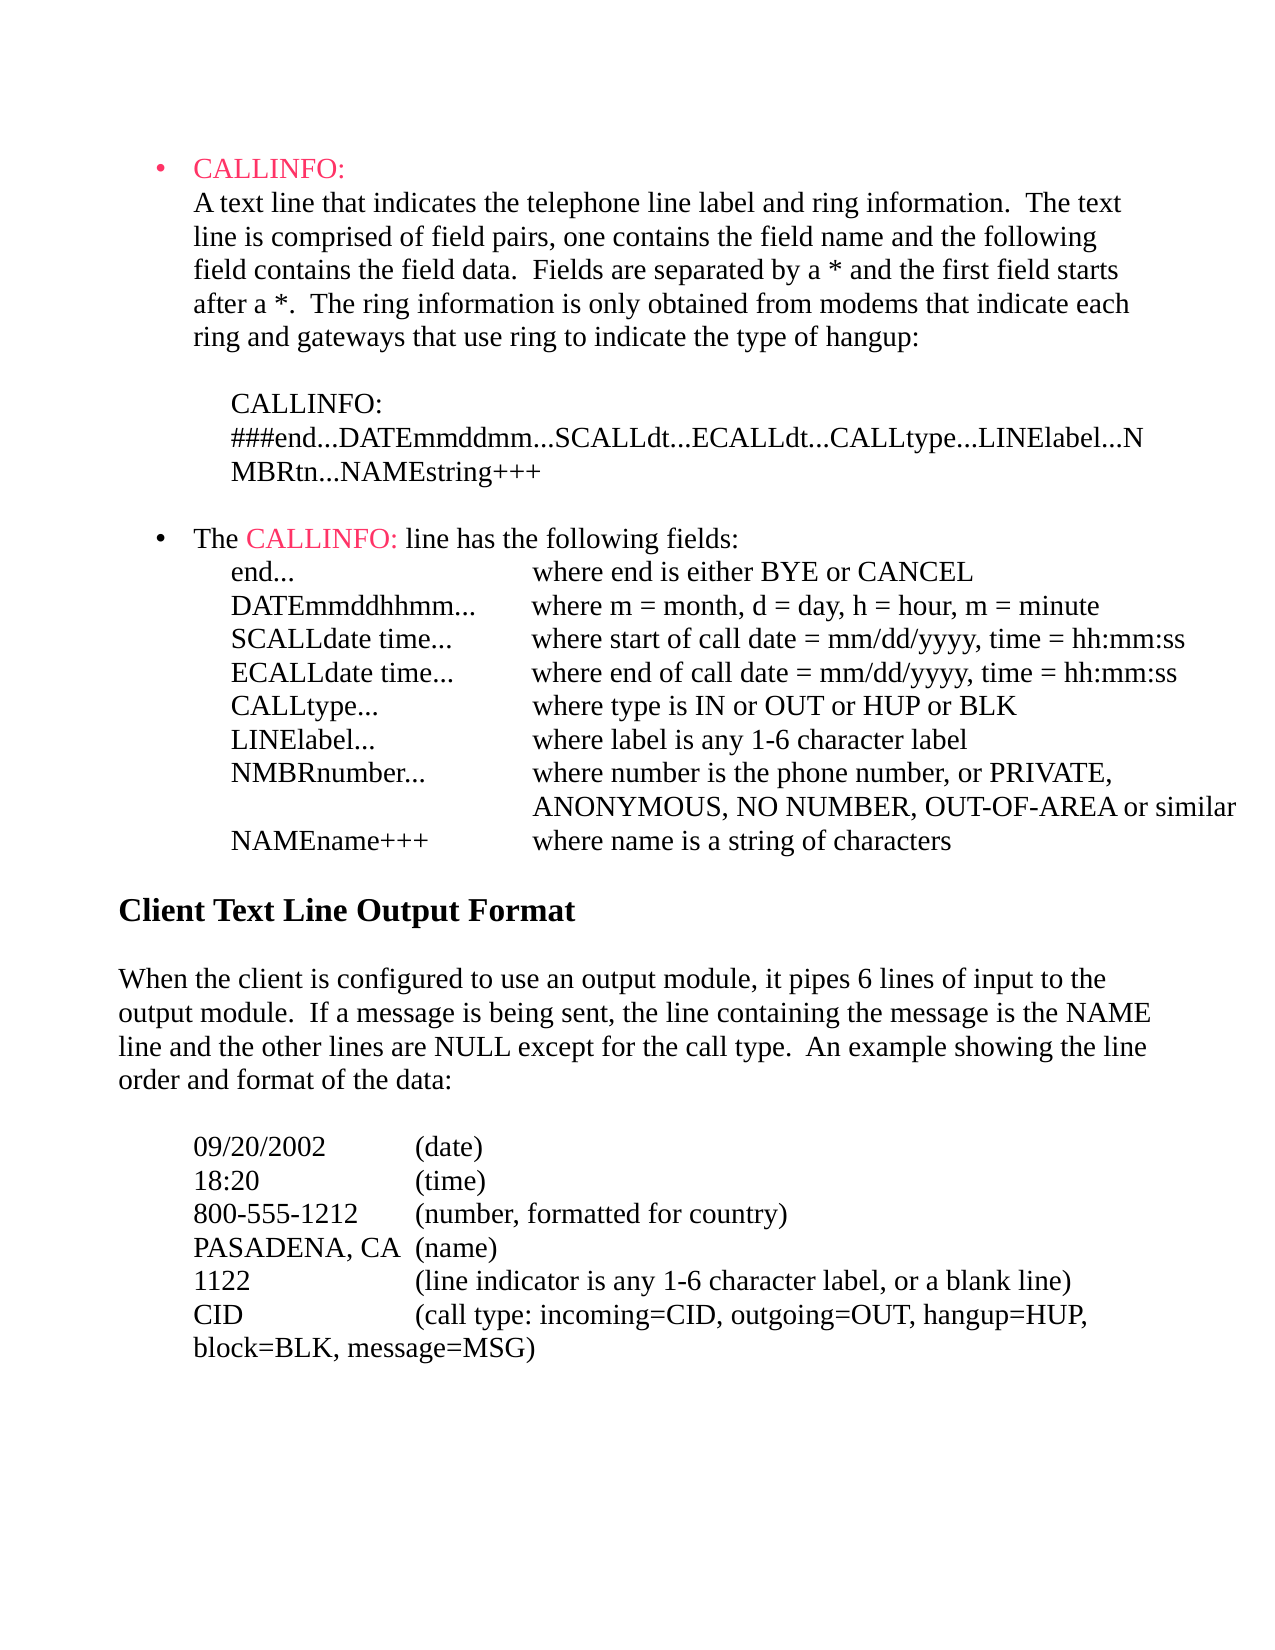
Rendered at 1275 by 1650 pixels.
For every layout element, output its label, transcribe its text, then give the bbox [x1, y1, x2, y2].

table_cell where m = month, d = day, h = hour, m = minute [495, 588, 1275, 621]
list A text line that indicates the telephone line label and ring information. The text line is comprised of field pairs, one contains the field name and the following field contains the field data. Fields are separated by a * and the first field starts after a *. The ring information is only obtained from modems that indicate each ring and gateways that use ring to indicate the type of hangup: [156, 185, 1157, 353]
list The CALLINFO: line has the following fields: [156, 521, 1157, 554]
table_cell CALLtype... [118, 689, 494, 722]
table_cell where start of call date = mm/dd/yyyy, time = hh:mm:ss [495, 621, 1275, 655]
table_cell where number is the phone number, or PRIVATE, ANONYMOUS, NO NUMBER, OUT-OF-AREA or similar [495, 756, 1275, 823]
list CALLINFO: ###end...DATEmmddmm...SCALLdt...ECALLdt...CALLtype...LINElabel...NMBRtn...NAMEstring+++ [193, 387, 1157, 487]
table_cell NAMEname+++ [118, 823, 494, 856]
list CALLINFO: [156, 152, 1157, 185]
table_cell SCALLdate time... [118, 621, 494, 655]
table_cell LINElabel... [118, 722, 494, 756]
table_cell where type is IN or OUT or HUP or BLK [495, 689, 1275, 722]
table_cell DATEmmddhhmm... [118, 588, 494, 621]
table_header where end is either BYE or CANCEL [495, 554, 1275, 588]
table_cell where label is any 1-6 character label [495, 722, 1275, 756]
table_cell where name is a string of characters [495, 823, 1275, 856]
list 18:20 (time) [156, 1163, 1157, 1196]
table_cell where end of call date = mm/dd/yyyy, time = hh:mm:ss [495, 655, 1275, 688]
table_cell NMBRnumber... [118, 756, 494, 823]
text When the client is configured to use an output module, it pipes 6 lines of input to the output module. If a message is being sent, the line containing the message is the NAME line and the other lines are NULL except for the call type. An example showing the line order and format of the data: [118, 962, 1157, 1096]
list 1122 (line indicator is any 1-6 character label, or a blank line) [156, 1263, 1157, 1297]
text Client Text Line Output Format [118, 890, 1157, 928]
list PASADENA, CA (name) [156, 1230, 1157, 1263]
table_cell ECALLdate time... [118, 655, 494, 688]
list 800-555-1212 (number, formatted for country) [156, 1196, 1157, 1230]
table_header end... [118, 554, 494, 588]
list 09/20/2002 (date) [156, 1129, 1157, 1163]
list CID (call type: incoming=CID, outgoing=OUT, hangup=HUP, block=BLK, message=MSG) [156, 1297, 1157, 1364]
